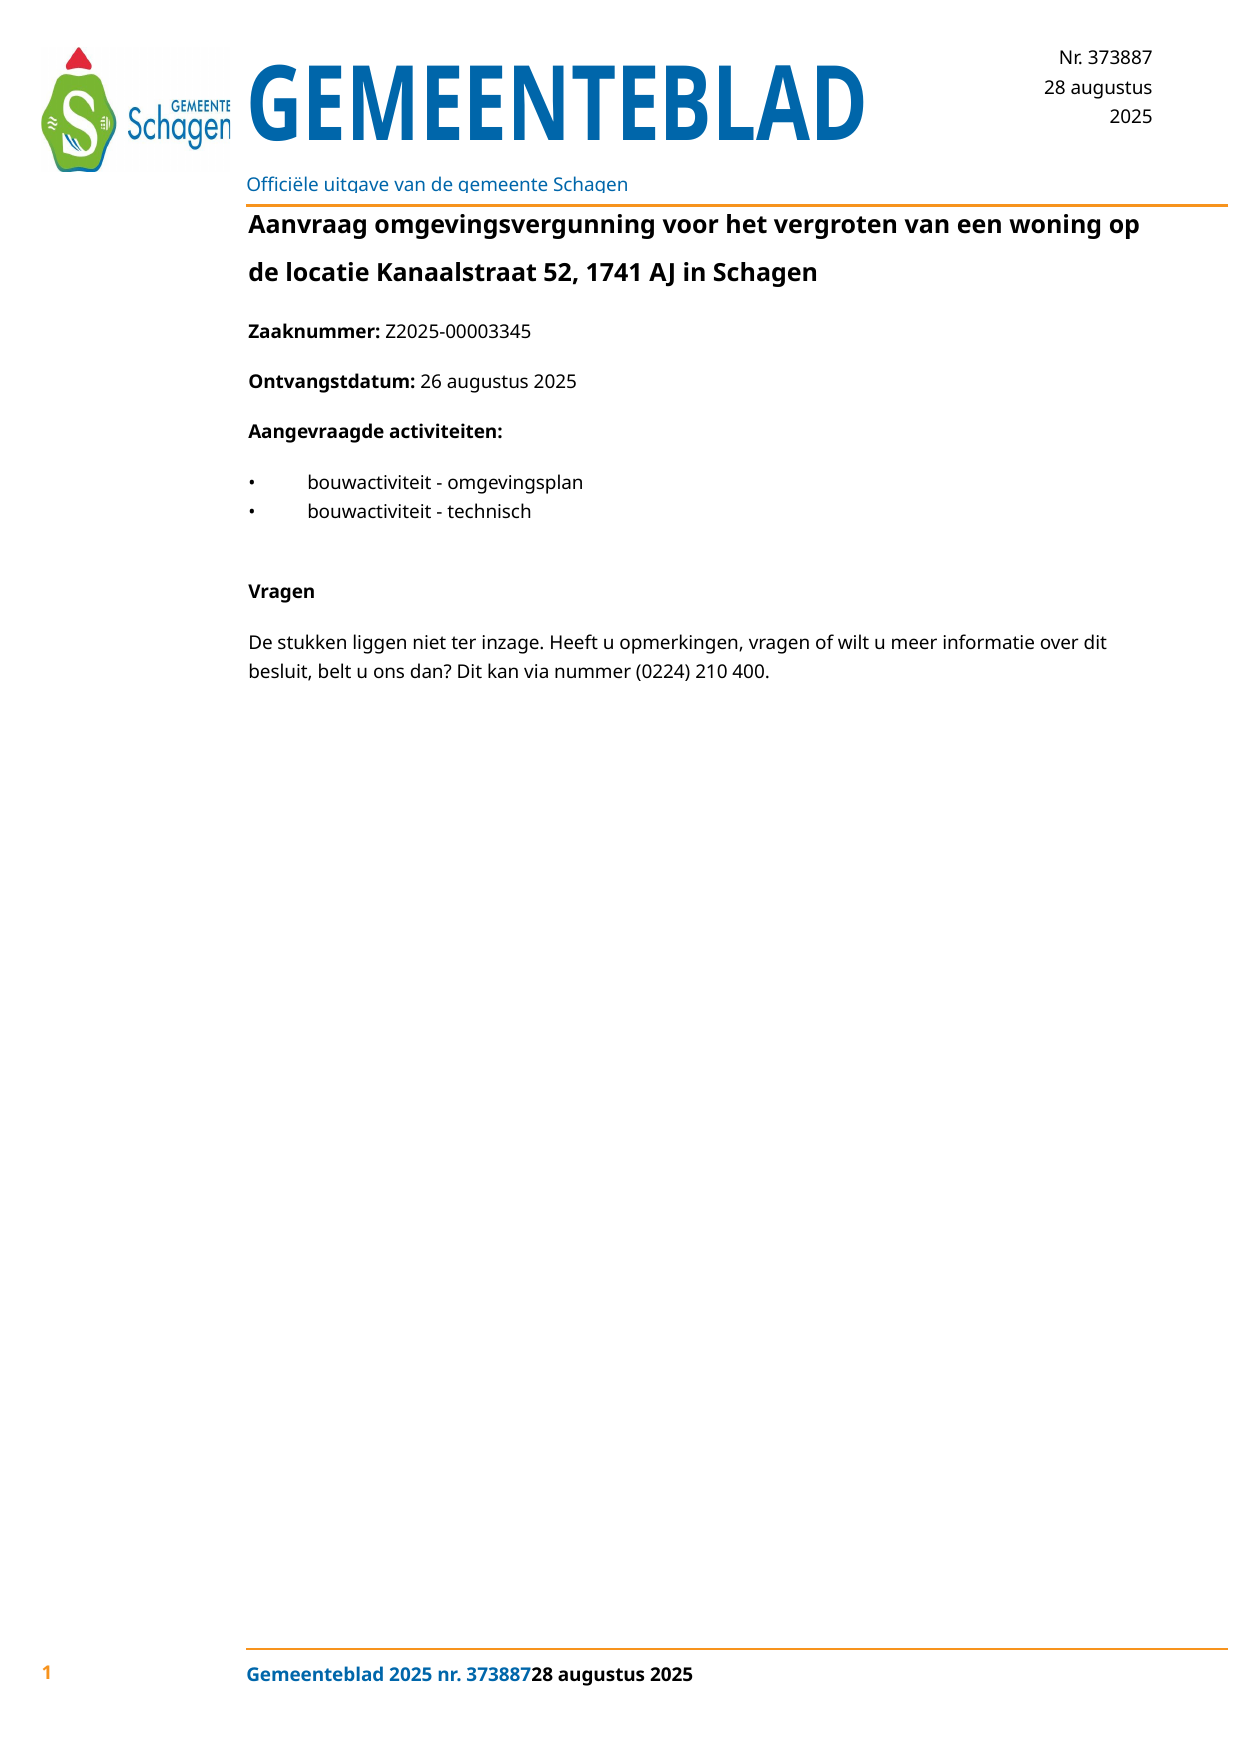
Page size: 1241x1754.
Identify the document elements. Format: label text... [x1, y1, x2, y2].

picture [41, 47, 231, 172]
text Vragen [248, 579, 1152, 604]
text De stukken liggen niet ter inzage. Heeft u opmerkingen, vragen of wilt u meer informatie over dit besluit, belt u ons dan? Dit kan via nummer (0224) 210 400. [248, 629, 1152, 684]
text Ontvangstdatum: 26 augustus 2025 [248, 368, 1152, 394]
text Zaaknummer: Z2025-00003345 [248, 318, 1152, 344]
text Aanvraag omgevingsvergunning voor het vergroten van een woning op de locatie Kanaalstraat 52, 1741 AJ in Schagen [248, 207, 1152, 288]
list bouwactiviteit - omgevingsplan [248, 469, 1152, 495]
list bouwactiviteit - technisch [248, 499, 1152, 524]
text Aangevraagde activiteiten: [248, 419, 1152, 444]
